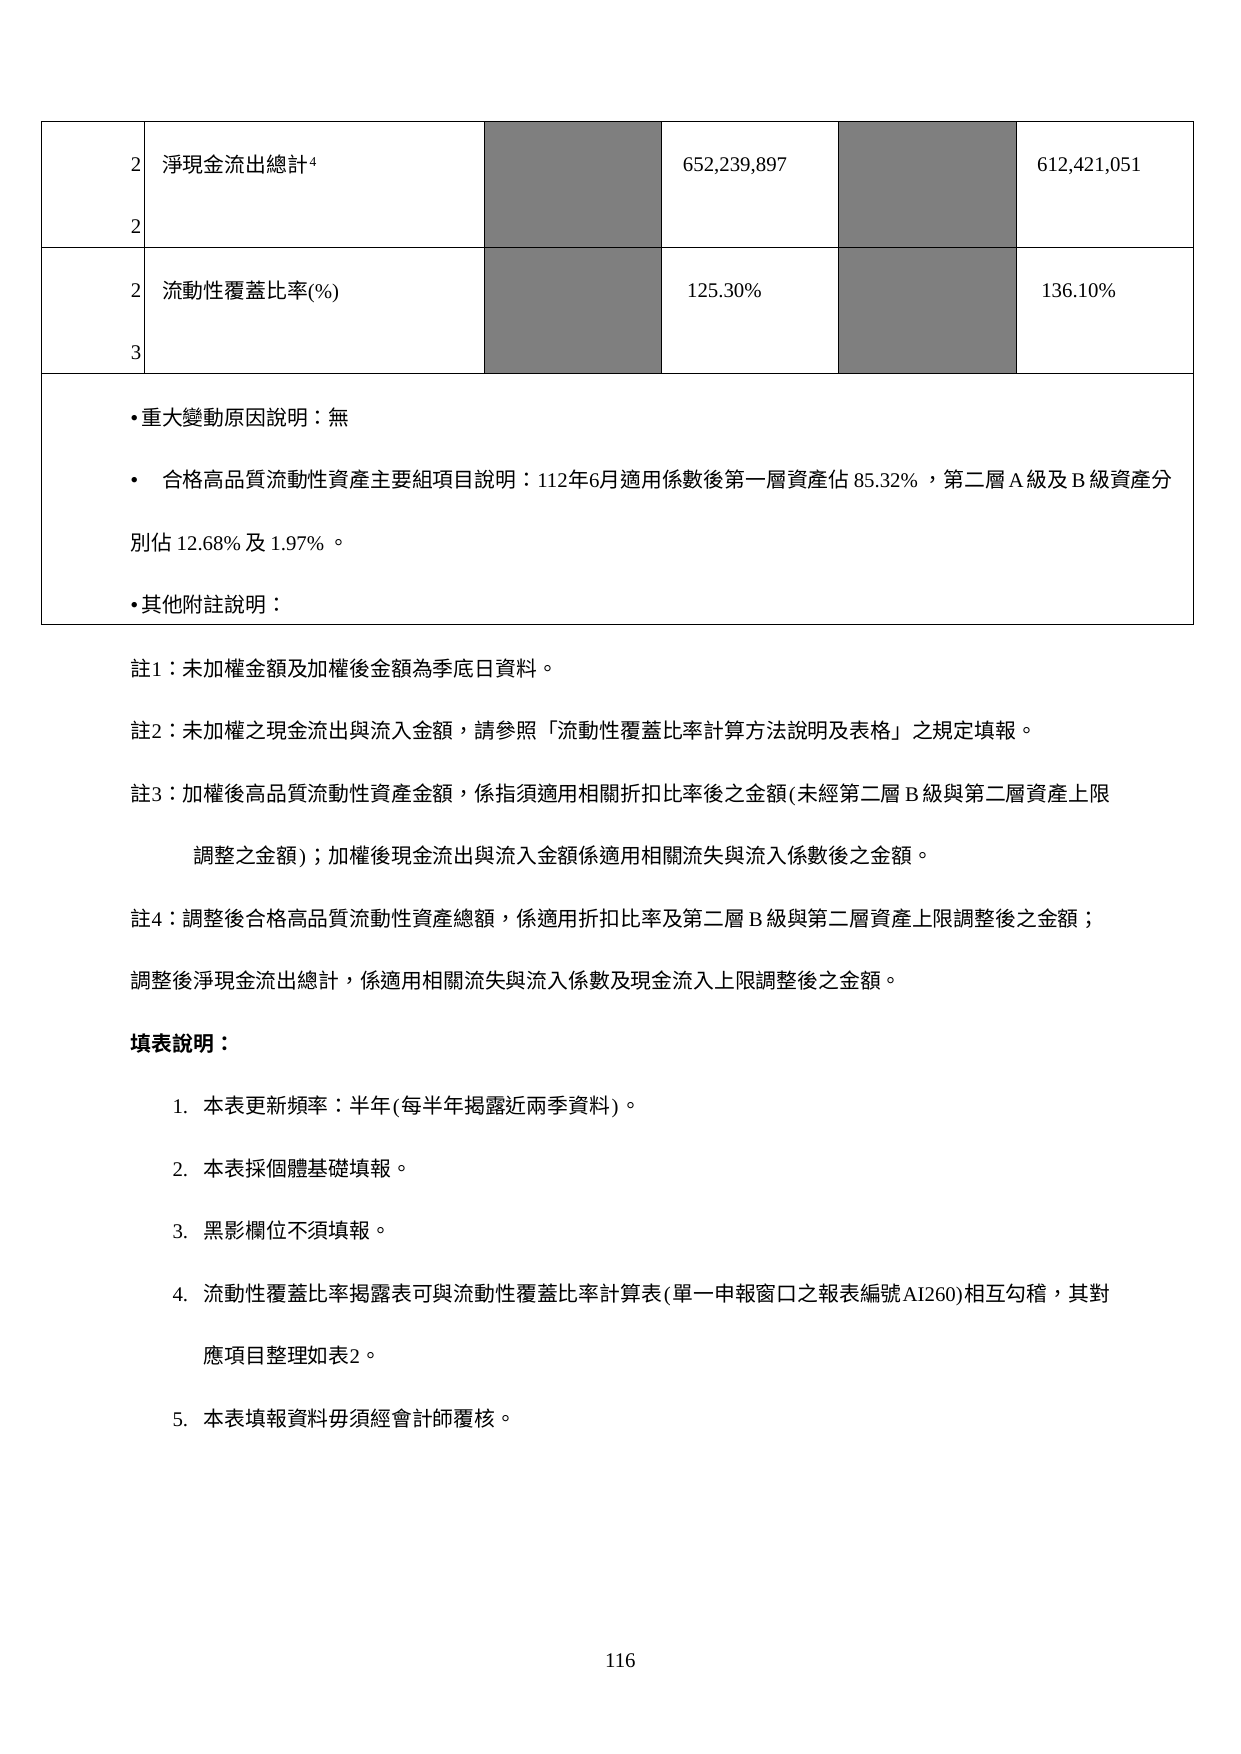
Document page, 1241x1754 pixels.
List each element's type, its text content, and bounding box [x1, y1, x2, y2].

list 流動性覆蓋比率揭露表可與流動性覆蓋比率計算表(單一申報窗口之報表編號AI260)相互勾稽，其對應項目整理如表2。 [168, 1250, 1110, 1375]
table_cell 流動性覆蓋比率(%) [145, 248, 484, 373]
list 本表更新頻率：半年(每半年揭露近兩季資料)。 [168, 1063, 1110, 1125]
table_cell [485, 248, 661, 373]
text 註3：加權後高品質流動性資產金額，係指須適用相關折扣比率後之金額(未經第二層B級與第二層資產上限調整之金額)；加權後現金流出與流入金額係適用相關流失與流入係數後之金額。 [131, 750, 1110, 875]
table_cell [839, 122, 1016, 247]
table_cell [485, 122, 661, 247]
table_cell 22 [42, 122, 144, 247]
table_cell 125.30% [662, 248, 838, 373]
text 註4：調整後合格高品質流動性資產總額，係適用折扣比率及第二層B級與第二層資產上限調整後之金額；調整後淨現金流出總計，係適用相關流失與流入係數及現金流入上限調整後之金額。 [131, 875, 1110, 1000]
table_cell 136.10% [1017, 248, 1193, 373]
text 註2：未加權之現金流出與流入金額，請參照「流動性覆蓋比率計算方法說明及表格」之規定填報。 [131, 688, 1110, 750]
list 黑影欄位不須填報。 [168, 1188, 1110, 1250]
table_cell 23 [42, 248, 144, 373]
table_cell 淨現金流出總計4 [145, 122, 484, 247]
table_cell 612,421,051 [1017, 122, 1193, 247]
text 註1：未加權金額及加權後金額為季底日資料。 [131, 625, 1110, 688]
table_cell 652,239,897 [662, 122, 838, 247]
list 本表填報資料毋須經會計師覆核。 [168, 1375, 1110, 1438]
table_cell 重大變動原因說明：無 合格高品質流動性資產主要組項目說明：112年6月適用係數後第一層資產佔85.32%，第二層A級及B級資產分別佔12.68%及1.97%。 其他附註說明： [42, 374, 1193, 624]
text 填表說明： [131, 1000, 1110, 1063]
list 本表採個體基礎填報。 [168, 1125, 1110, 1188]
table_cell [839, 248, 1016, 373]
